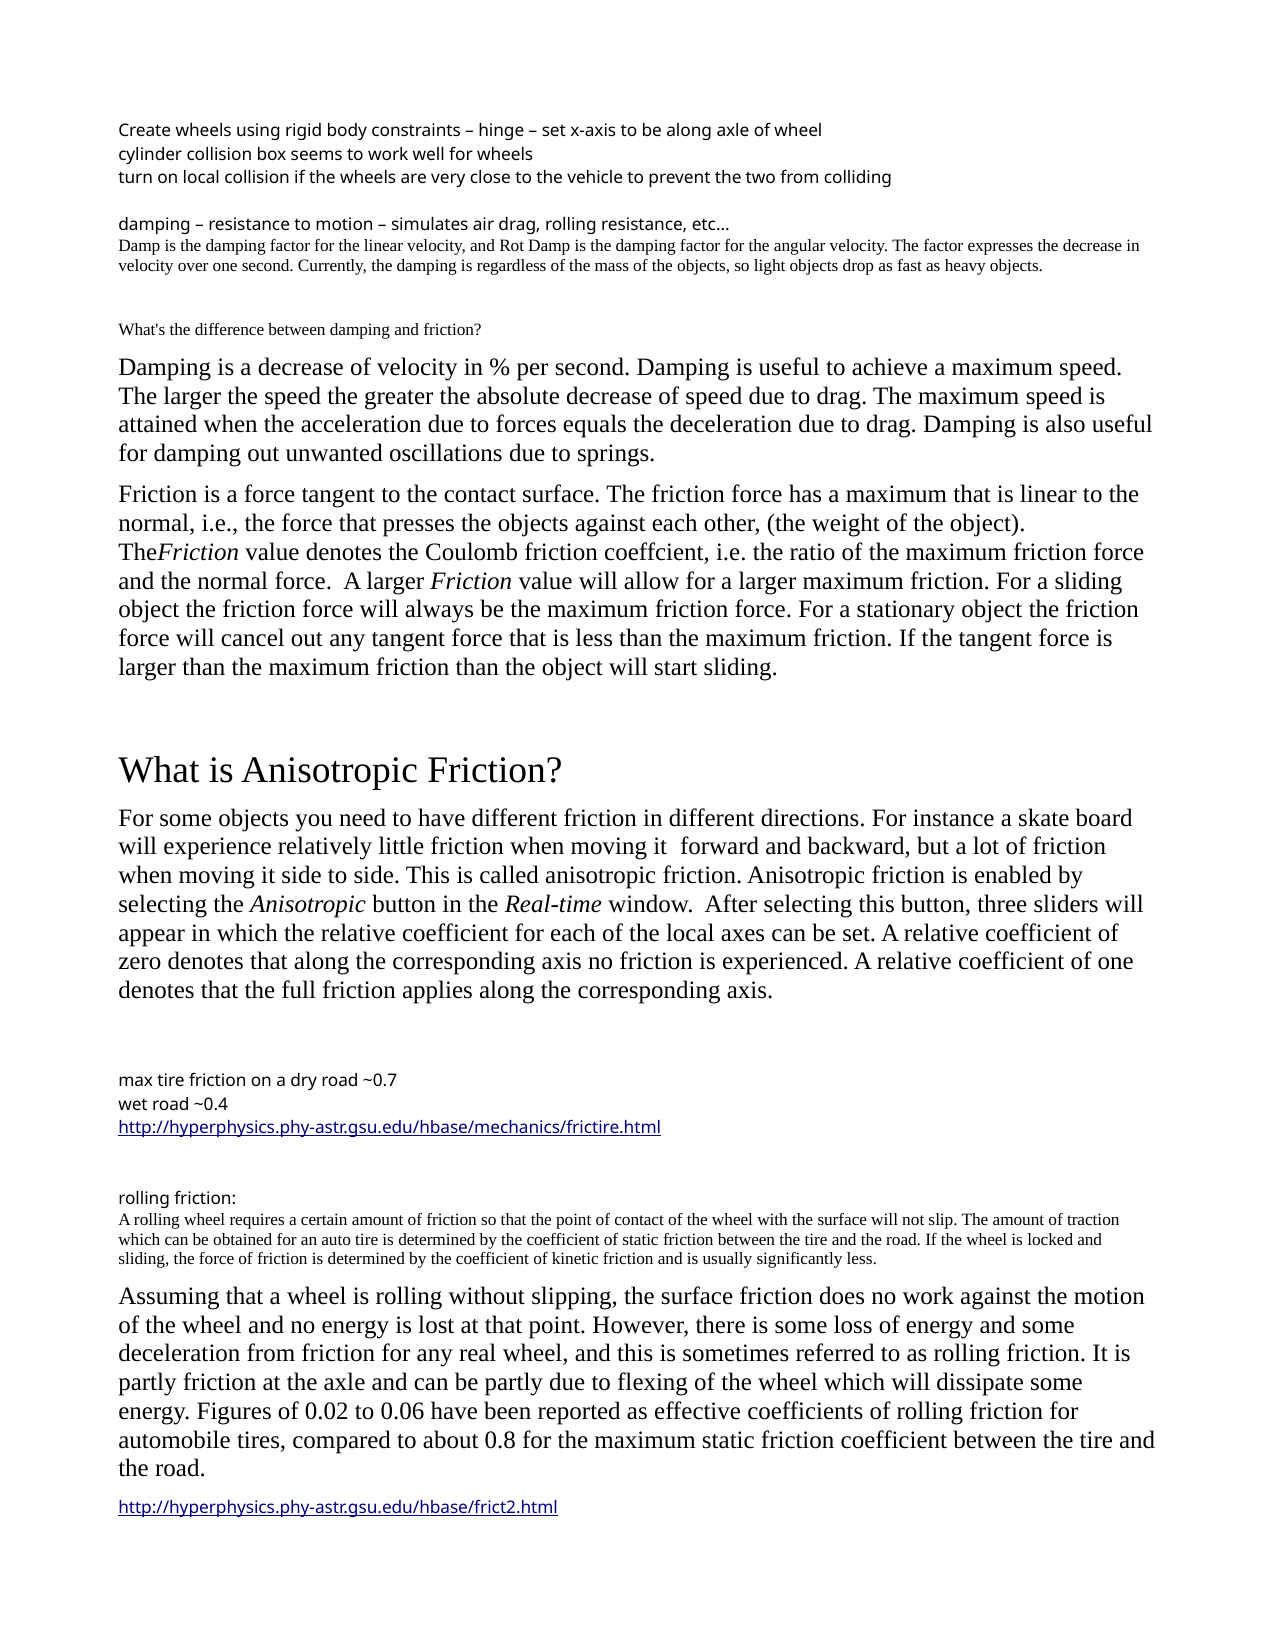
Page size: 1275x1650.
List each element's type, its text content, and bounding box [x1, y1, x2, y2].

text http://hyperphysics.phy-astr.gsu.edu/hbase/frict2.html [118, 1495, 1157, 1518]
text Friction is a force tangent to the contact surface. The friction force has a maximum that is linear to the normal, i.e., the force that presses the objects against each other, (the weight of the object). TheFriction value denotes the Coulomb friction coeffcient, i.e. the ratio of the maximum friction force and the normal force. A larger Friction value will allow for a larger maximum friction. For a sliding object the friction force will always be the maximum friction force. For a stationary object the friction force will cancel out any tangent force that is less than the maximum friction. If the tangent force is larger than the maximum friction than the object will start sliding. [118, 479, 1157, 709]
text Damping is a decrease of velocity in % per second. Damping is useful to achieve a maximum speed. The larger the speed the greater the absolute decrease of speed due to drag. The maximum speed is attained when the acceleration due to forces equals the deceleration due to drag. Damping is also useful for damping out unwanted oscillations due to springs. [118, 352, 1157, 467]
subtitle What is Anisotropic Friction? [118, 747, 1157, 790]
text turn on local collision if the wheels are very close to the vehicle to prevent the two from colliding [118, 165, 1157, 188]
subtitle What's the difference between damping and friction? [118, 320, 1157, 339]
text cylinder collision box seems to work well for wheels [118, 142, 1157, 165]
text Damp is the damping factor for the linear velocity, and Rot Damp is the damping factor for the angular velocity. The factor expresses the decrease in velocity over one second. Currently, the damping is regardless of the mass of the objects, so light objects drop as fast as heavy objects. [118, 235, 1157, 275]
text Create wheels using rigid body constraints – hinge – set x-axis to be along axle of wheel [118, 118, 1157, 142]
text wet road ~0.4 [118, 1092, 1157, 1115]
text Assuming that a wheel is rolling without slipping, the surface friction does no work against the motion of the wheel and no energy is lost at that point. However, there is some loss of energy and some deceleration from friction for any real wheel, and this is sometimes referred to as rolling friction. It is partly friction at the axle and can be partly due to flexing of the wheel which will dissipate some energy. Figures of 0.02 to 0.06 have been reported as effective coefficients of rolling friction for automobile tires, compared to about 0.8 for the maximum static friction coefficient between the tire and the road. [118, 1281, 1157, 1482]
text A rolling wheel requires a certain amount of friction so that the point of contact of the wheel with the surface will not slip. The amount of traction which can be obtained for an auto tire is determined by the coefficient of static friction between the tire and the road. If the wheel is locked and sliding, the force of friction is determined by the coefficient of kinetic friction and is usually significantly less. [118, 1209, 1157, 1268]
text rolling friction: [118, 1186, 1157, 1209]
text damping – resistance to motion – simulates air drag, rolling resistance, etc... [118, 212, 1157, 235]
text For some objects you need to have different friction in different directions. For instance a skate board will experience relatively little friction when moving it forward and backward, but a lot of friction when moving it side to side. This is called anisotropic friction. Anisotropic friction is enabled by selecting the Anisotropic button in the Real-time window. After selecting this button, three sliders will appear in which the relative coefficient for each of the local axes can be set. A relative coefficient of zero denotes that along the corresponding axis no friction is experienced. A relative coefficient of one denotes that the full friction applies along the corresponding axis. [118, 803, 1157, 1033]
text http://hyperphysics.phy-astr.gsu.edu/hbase/mechanics/frictire.html [118, 1115, 1157, 1139]
text max tire friction on a dry road ~0.7 [118, 1068, 1157, 1092]
